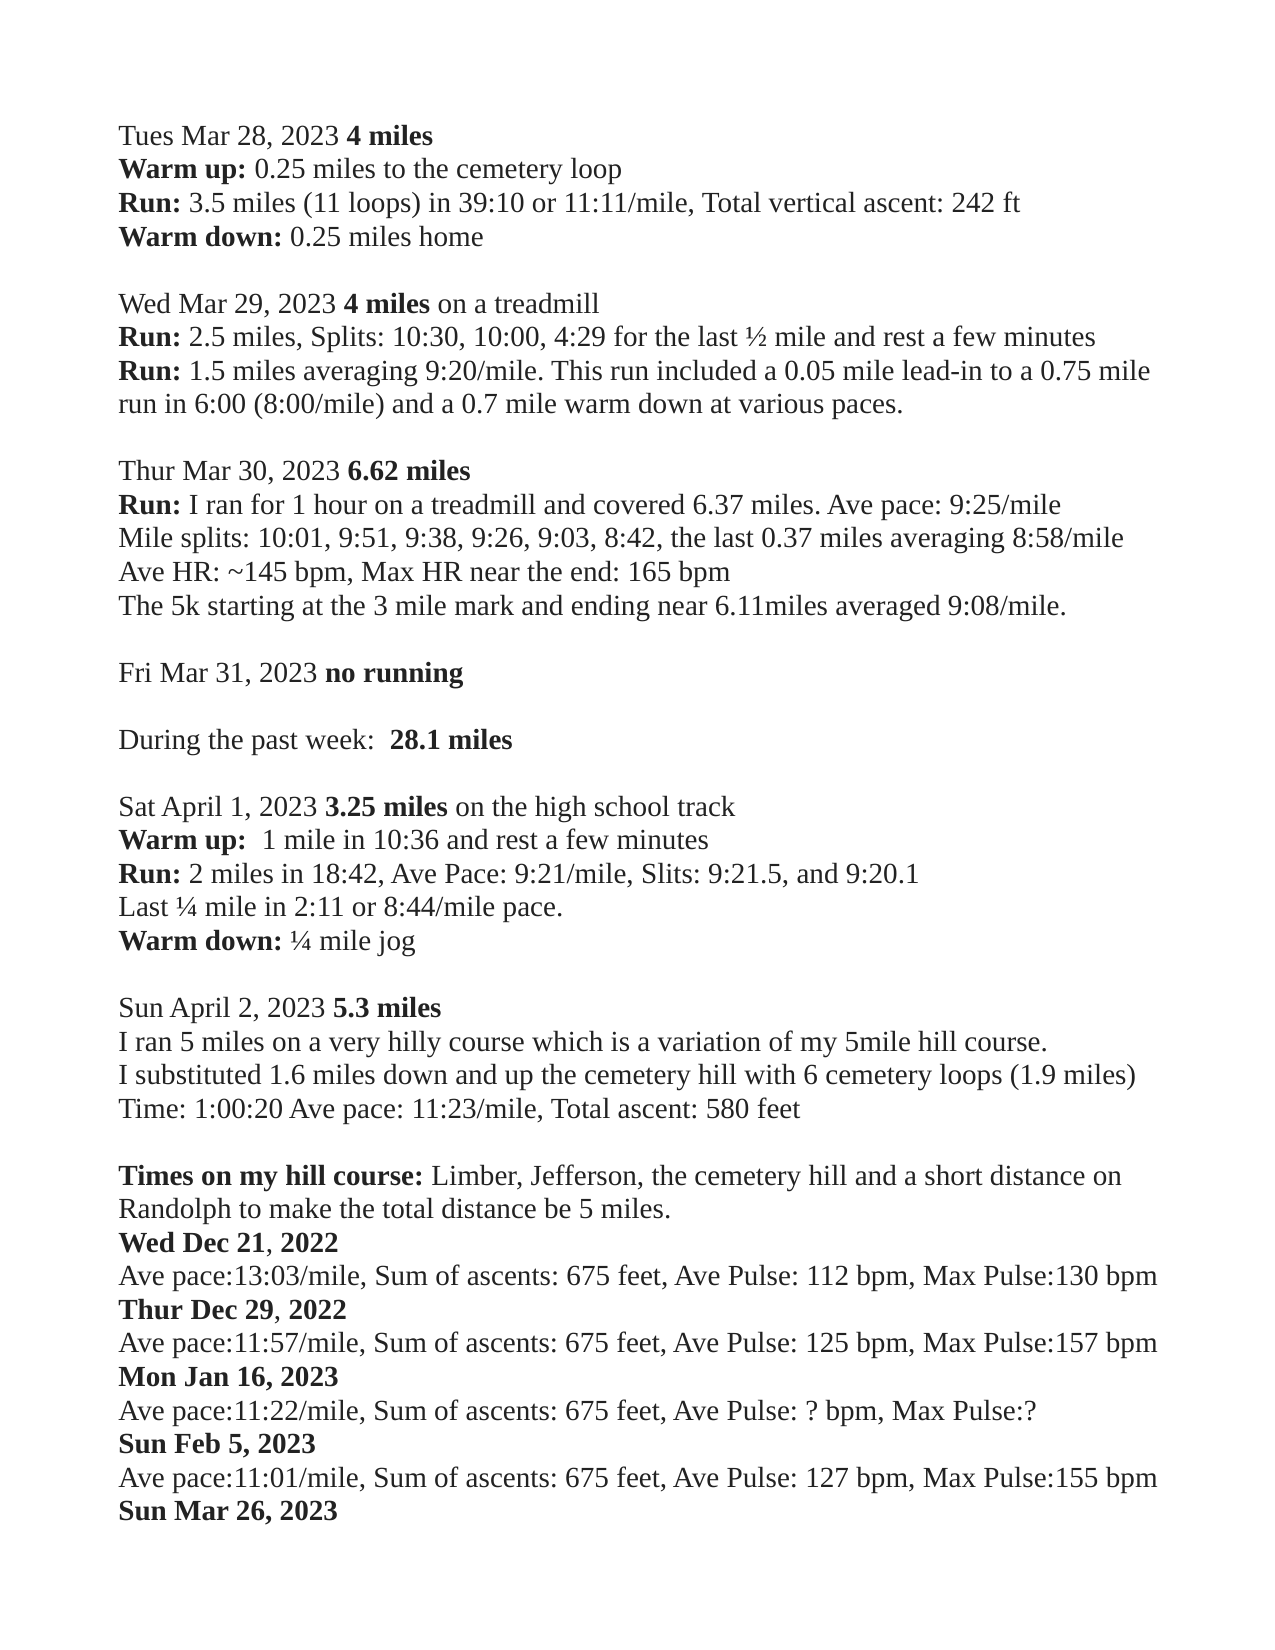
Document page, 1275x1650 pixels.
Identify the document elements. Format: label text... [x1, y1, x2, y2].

text Ave pace:11:22/mile, Sum of ascents: 675 feet, Ave Pulse: ? bpm, Max Pulse:? [118, 1393, 1161, 1426]
text Mon Jan 16, 2023 [118, 1359, 1161, 1393]
text Run: I ran for 1 hour on a treadmill and covered 6.37 miles. Ave pace: 9:25/mile [118, 487, 1161, 521]
text Warm down: 0.25 miles home [118, 219, 1161, 252]
text Sun Mar 26, 2023 [118, 1493, 1161, 1527]
text Run: 2.5 miles, Splits: 10:30, 10:00, 4:29 for the last ½ mile and rest a few minutes [118, 319, 1161, 353]
text Sun Feb 5, 2023 [118, 1426, 1161, 1460]
text Ave pace:11:01/mile, Sum of ascents: 675 feet, Ave Pulse: 127 bpm, Max Pulse:155 bpm [118, 1460, 1161, 1493]
text Warm up: 1 mile in 10:36 and rest a few minutes [118, 822, 1161, 856]
text During the past week: 28.1 miles [118, 722, 1161, 755]
text Run: 3.5 miles (11 loops) in 39:10 or 11:11/mile, Total vertical ascent: 242 ft [118, 185, 1161, 219]
text I ran 5 miles on a very hilly course which is a variation of my 5mile hill course. [118, 1024, 1161, 1057]
text Wed Dec 21, 2022 [118, 1225, 1161, 1258]
text Time: 1:00:20 Ave pace: 11:23/mile, Total ascent: 580 feet [118, 1091, 1161, 1124]
text Sun April 2, 2023 5.3 miles [118, 990, 1161, 1024]
text Fri Mar 31, 2023 no running [118, 655, 1161, 688]
text Ave pace:11:57/mile, Sum of ascents: 675 feet, Ave Pulse: 125 bpm, Max Pulse:157 bpm [118, 1326, 1161, 1359]
text Tues Mar 28, 2023 4 miles [118, 118, 1161, 152]
text I substituted 1.6 miles down and up the cemetery hill with 6 cemetery loops (1.9 miles) [118, 1057, 1161, 1091]
text Ave HR: ~145 bpm, Max HR near the end: 165 bpm [118, 554, 1161, 588]
text Last ¼ mile in 2:11 or 8:44/mile pace. [118, 889, 1161, 923]
text The 5k starting at the 3 mile mark and ending near 6.11miles averaged 9:08/mile. [118, 588, 1161, 621]
text Thur Dec 29, 2022 [118, 1292, 1161, 1326]
text Sat April 1, 2023 3.25 miles on the high school track [118, 789, 1161, 822]
text Warm down: ¼ mile jog [118, 923, 1161, 957]
text Warm up: 0.25 miles to the cemetery loop [118, 152, 1161, 185]
text Ave pace:13:03/mile, Sum of ascents: 675 feet, Ave Pulse: 112 bpm, Max Pulse:130 bpm [118, 1258, 1161, 1292]
text Run: 2 miles in 18:42, Ave Pace: 9:21/mile, Slits: 9:21.5, and 9:20.1 [118, 856, 1161, 889]
text Times on my hill course: Limber, Jefferson, the cemetery hill and a short distance on Randolph to make the total distance be 5 miles. [118, 1158, 1161, 1225]
text Mile splits: 10:01, 9:51, 9:38, 9:26, 9:03, 8:42, the last 0.37 miles averaging 8:58/mile [118, 521, 1161, 554]
text Wed Mar 29, 2023 4 miles on a treadmill [118, 286, 1161, 319]
text Thur Mar 30, 2023 6.62 miles [118, 453, 1161, 487]
text Run: 1.5 miles averaging 9:20/mile. This run included a 0.05 mile lead-in to a 0.75 mile run in 6:00 (8:00/mile) and a 0.7 mile warm down at various paces. [118, 353, 1161, 420]
